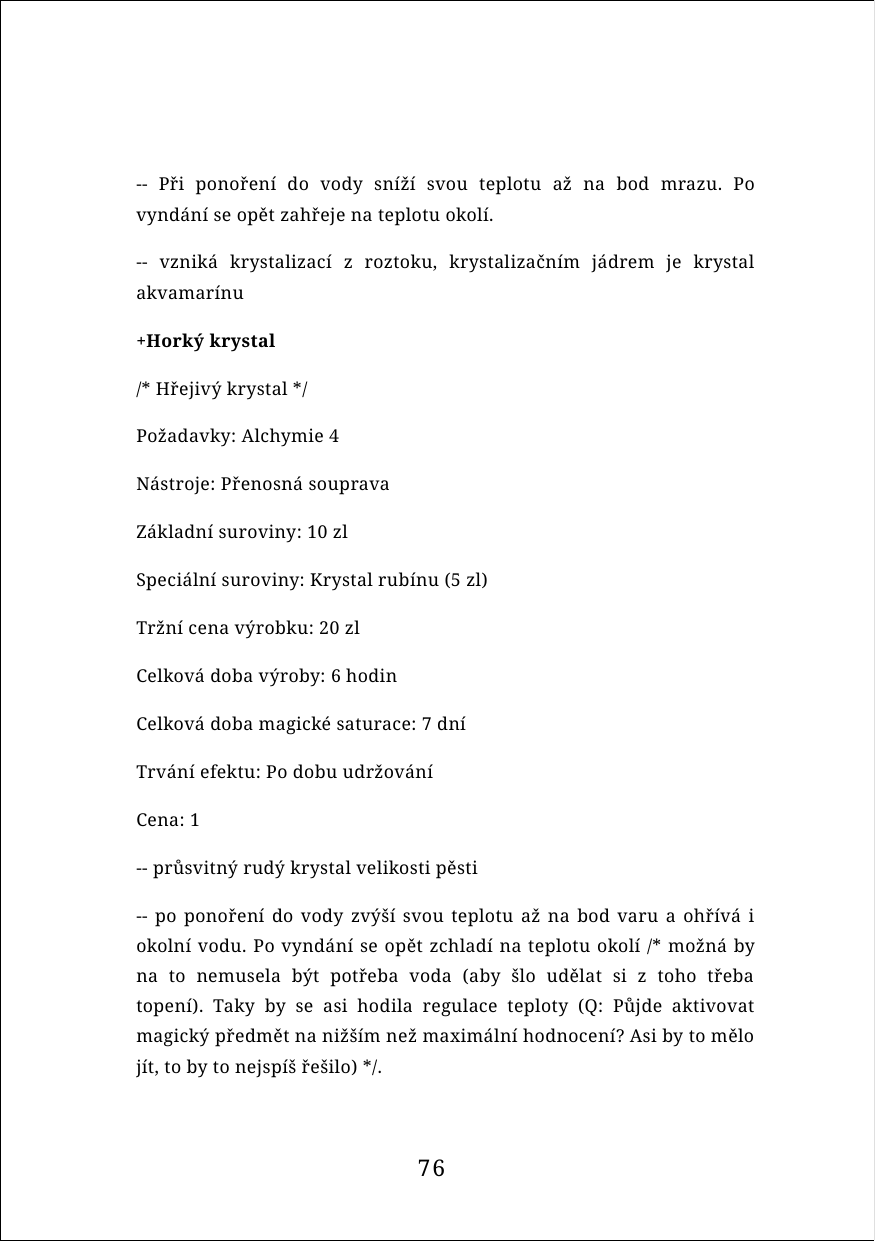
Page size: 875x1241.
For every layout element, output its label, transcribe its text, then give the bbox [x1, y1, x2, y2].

text Požadavky: Alchymie 4 [136, 424, 756, 448]
text Nástroje: Přenosná souprava [136, 472, 756, 496]
text -- Při ponoření do vody sníží svou teplotu až na bod mrazu. Po vyndání se opět zahřeje na teplotu okolí. [136, 172, 756, 226]
text -- po ponoření do vody zvýší svou teplotu až na bod varu a ohřívá i okolní vodu. Po vyndání se opět zchladí na teplotu okolí /* možná by na to nemusela být potřeba voda (aby šlo udělat si z toho třeba topení). Taky by se asi hodila regulace teploty (Q: Půjde aktivovat magický předmět na nižším než maximální hodnocení? Asi by to mělo jít, to by to nejspíš řešilo) */. [136, 903, 756, 1078]
text Trvání efektu: Po dobu udržování [136, 759, 756, 783]
text Speciální suroviny: Krystal rubínu (5 zl) [136, 568, 756, 592]
text Celková doba magické saturace: 7 dní [136, 711, 756, 736]
text Celková doba výroby: 6 hodin [136, 663, 756, 688]
text /* Hřejivý krystal */ [136, 376, 756, 400]
text Základní suroviny: 10 zl [136, 520, 756, 544]
text Tržní cena výrobku: 20 zl [136, 616, 756, 640]
text -- vzniká krystalizací z roztoku, krystalizačním jádrem je krystal akvamarínu [136, 250, 756, 304]
text Cena: 1 [136, 807, 756, 831]
text -- průsvitný rudý krystal velikosti pěsti [136, 855, 756, 879]
text +Horký krystal [136, 328, 756, 352]
